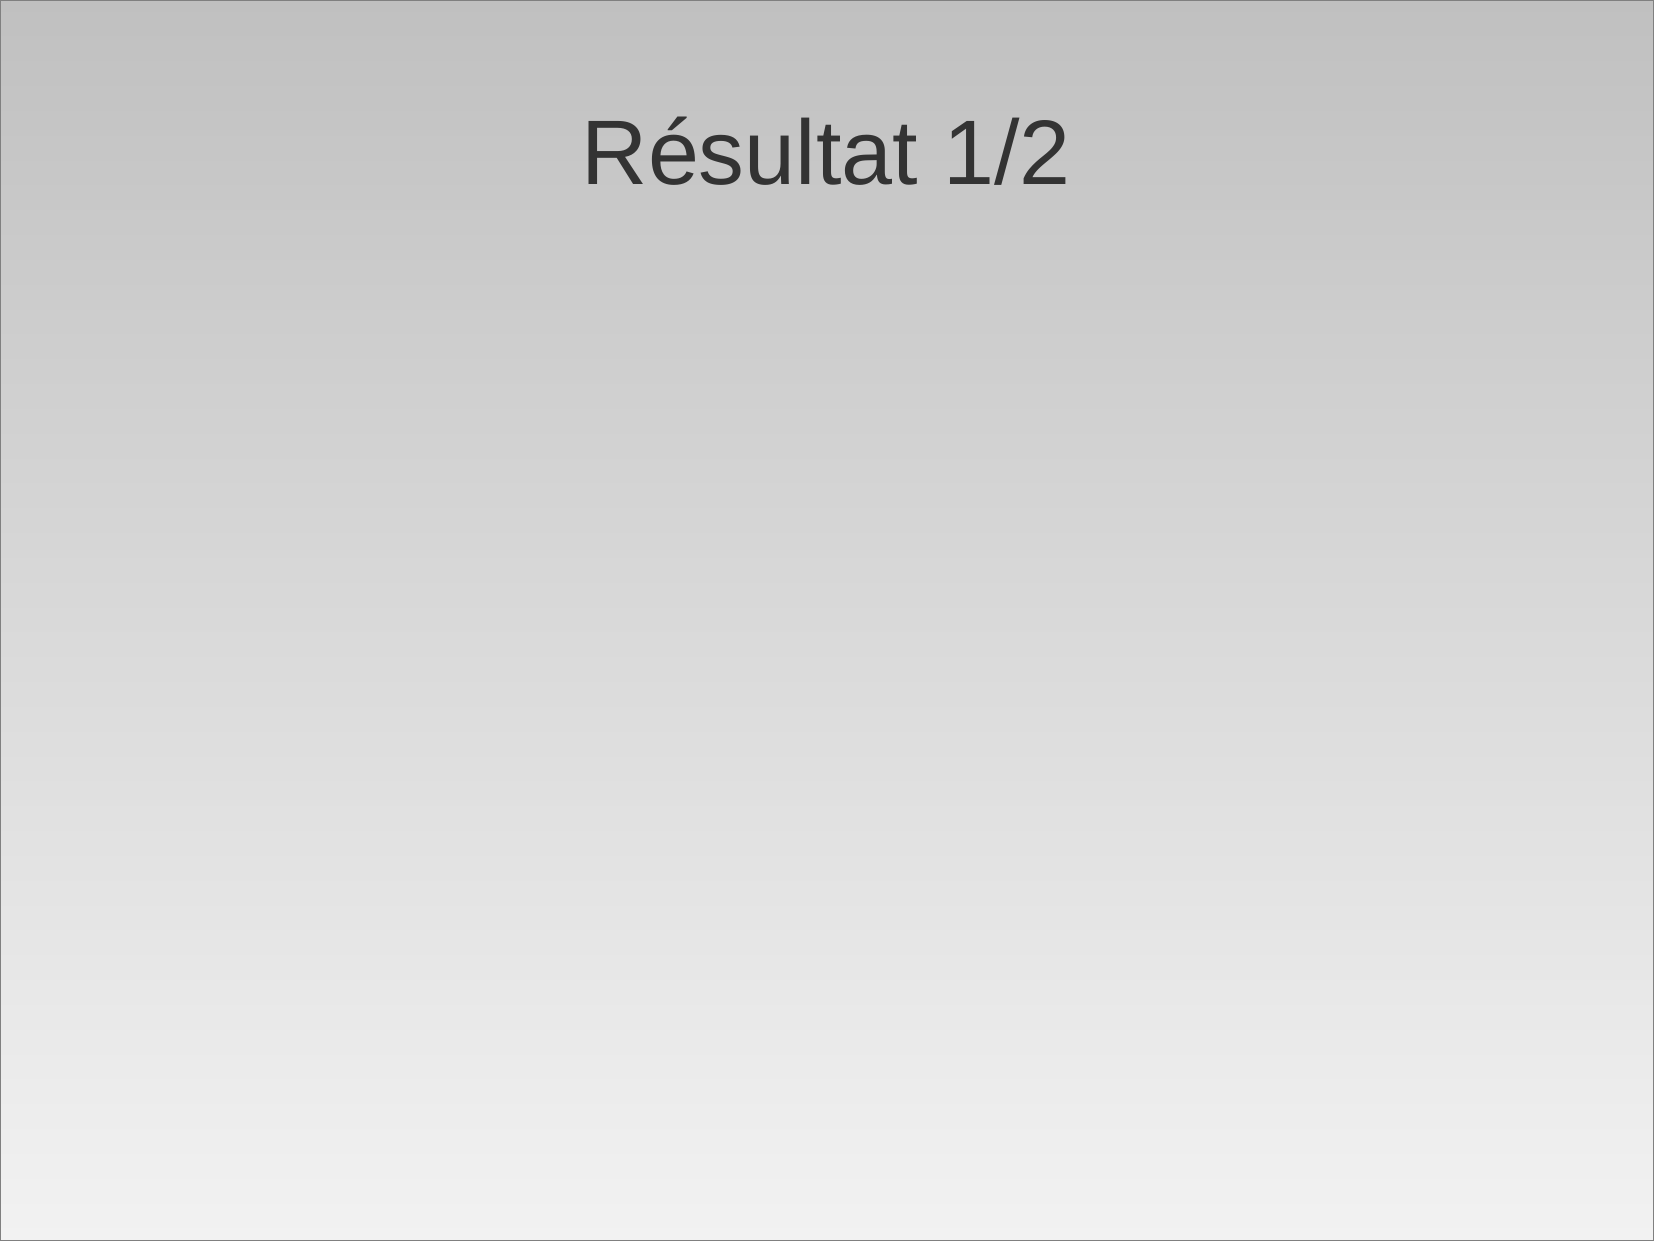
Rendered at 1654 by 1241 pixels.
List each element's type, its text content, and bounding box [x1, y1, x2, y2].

title Résultat 1/2 [82, 49, 1571, 257]
